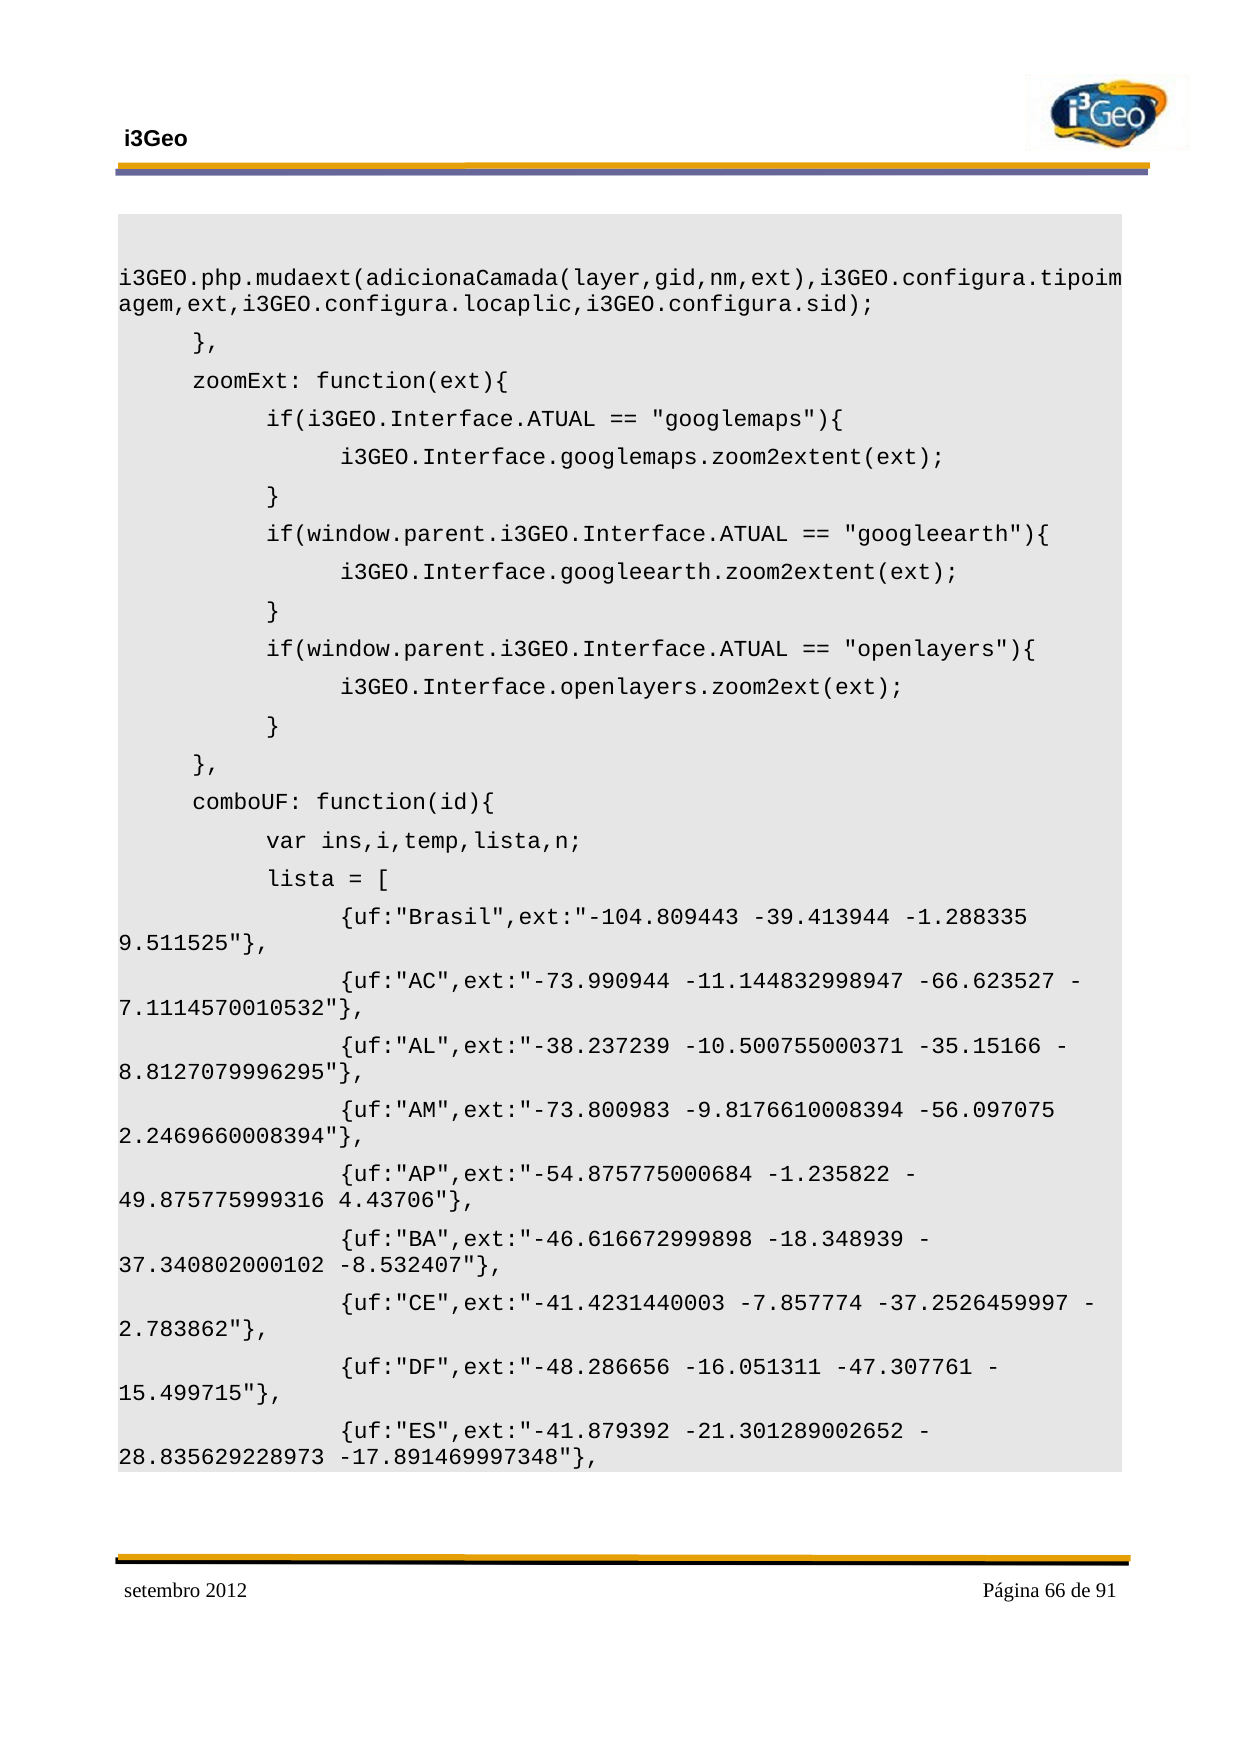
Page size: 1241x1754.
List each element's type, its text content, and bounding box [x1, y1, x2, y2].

text comboUF: function(id){ [118, 791, 1122, 817]
text {uf:"AL",ext:"-38.237239 -10.500755000371 -35.15166 -8.8127079996295"}, [118, 1034, 1122, 1086]
text } [118, 484, 1122, 510]
text {uf:"DF",ext:"-48.286656 -16.051311 -47.307761 -15.499715"}, [118, 1356, 1122, 1407]
text }, [118, 752, 1122, 778]
text } [118, 599, 1122, 625]
text }, [118, 331, 1122, 357]
picture [1025, 74, 1191, 151]
text if(window.parent.i3GEO.Interface.ATUAL == "googleearth"){ [118, 522, 1122, 548]
text i3GEO.Interface.googlemaps.zoom2extent(ext); [118, 446, 1122, 472]
text {uf:"AM",ext:"-73.800983 -9.8176610008394 -56.097075 2.2469660008394"}, [118, 1098, 1122, 1150]
text {uf:"Brasil",ext:"-104.809443 -39.413944 -1.288335 9.511525"}, [118, 906, 1122, 957]
text {uf:"BA",ext:"-46.616672999898 -18.348939 -37.340802000102 -8.532407"}, [118, 1227, 1122, 1279]
text } [118, 714, 1122, 740]
text var ins,i,temp,lista,n; [118, 829, 1122, 855]
text if(window.parent.i3GEO.Interface.ATUAL == "openlayers"){ [118, 637, 1122, 663]
text lista = [ [118, 867, 1122, 893]
text i3GEO.Interface.openlayers.zoom2ext(ext); [118, 676, 1122, 702]
text zoomExt: function(ext){ [118, 369, 1122, 395]
text i3GEO.Interface.googleearth.zoom2extent(ext); [118, 561, 1122, 587]
text if(i3GEO.Interface.ATUAL == "googlemaps"){ [118, 407, 1122, 433]
text {uf:"CE",ext:"-41.4231440003 -7.857774 -37.2526459997 -2.783862"}, [118, 1291, 1122, 1343]
text i3GEO.php.mudaext(adicionaCamada(layer,gid,nm,ext),i3GEO.configura.tipoimagem,ext,i3GEO.configura.locaplic,i3GEO.configura.sid); [118, 214, 1122, 318]
text {uf:"AC",ext:"-73.990944 -11.144832998947 -66.623527 -7.1114570010532"}, [118, 970, 1122, 1022]
text {uf:"AP",ext:"-54.875775000684 -1.235822 -49.875775999316 4.43706"}, [118, 1163, 1122, 1214]
text {uf:"ES",ext:"-41.879392 -21.301289002652 -28.835629228973 -17.891469997348"}, [118, 1420, 1122, 1472]
